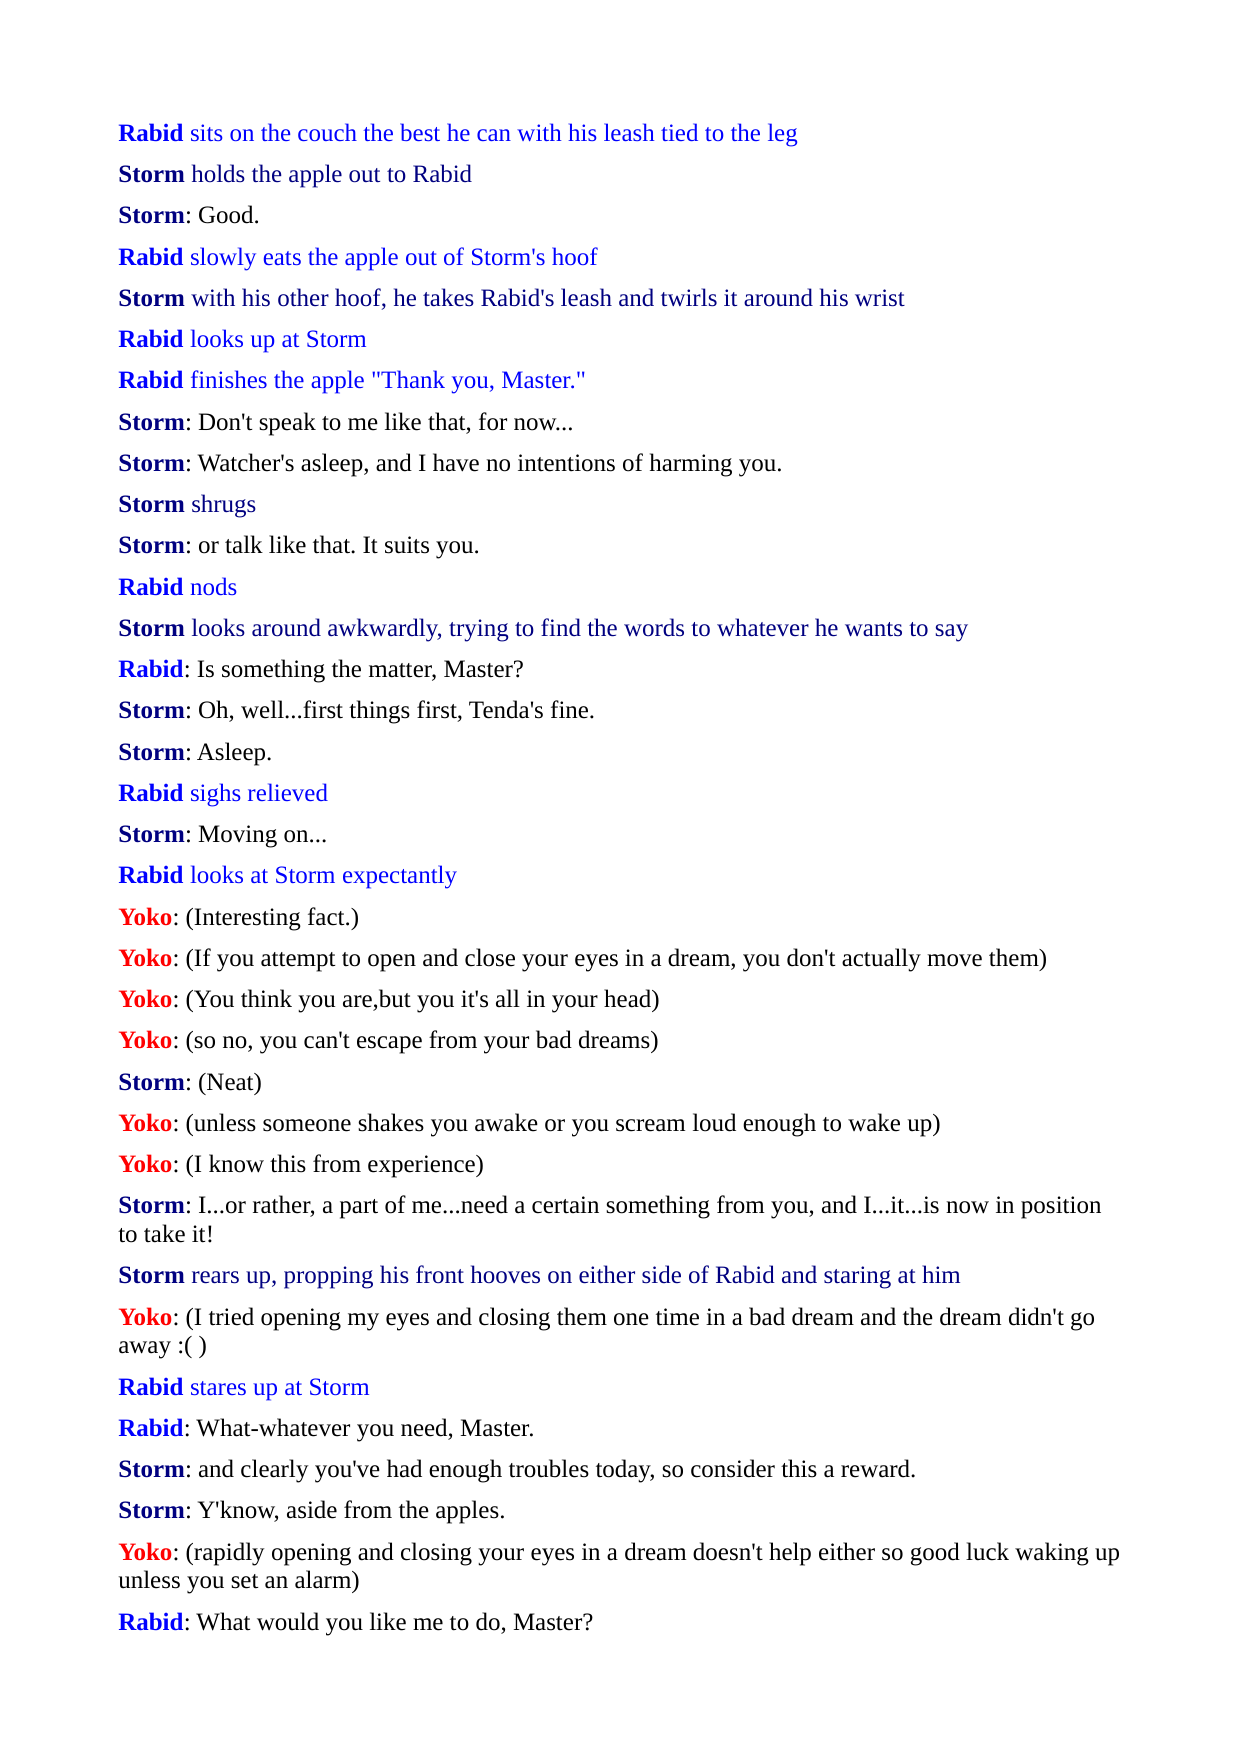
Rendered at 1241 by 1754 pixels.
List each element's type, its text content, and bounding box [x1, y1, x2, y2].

text Storm: Moving on... [118, 819, 1122, 848]
text Storm: Asleep. [118, 737, 1122, 766]
text Yoko: (I know this from experience) [118, 1149, 1122, 1178]
text Storm: Y'know, aside from the apples. [118, 1496, 1122, 1524]
text Rabid sits on the couch the best he can with his leash tied to the leg [118, 118, 1122, 147]
text Storm: Good. [118, 201, 1122, 229]
text Yoko: (I tried opening my eyes and closing them one time in a bad dream and the dream didn't go away :( ) [118, 1302, 1122, 1359]
text Storm: Oh, well...first things first, Tenda's fine. [118, 696, 1122, 724]
text Yoko: (rapidly opening and closing your eyes in a dream doesn't help either so good luck waking up unless you set an alarm) [118, 1537, 1122, 1594]
text Rabid: Is something the matter, Master? [118, 654, 1122, 683]
text Storm: (Neat) [118, 1067, 1122, 1096]
text Yoko: (so no, you can't escape from your bad dreams) [118, 1026, 1122, 1054]
text Yoko: (You think you are,but you it's all in your head) [118, 984, 1122, 1013]
text Rabid: What-whatever you need, Master. [118, 1413, 1122, 1442]
text Yoko: (unless someone shakes you awake or you scream loud enough to wake up) [118, 1108, 1122, 1137]
text Rabid sighs relieved [118, 778, 1122, 807]
text Storm with his other hoof, he takes Rabid's leash and twirls it around his wrist [118, 283, 1122, 312]
text Storm: Don't speak to me like that, for now... [118, 407, 1122, 436]
text Storm: and clearly you've had enough troubles today, so consider this a reward. [118, 1454, 1122, 1483]
text Storm looks around awkwardly, trying to find the words to whatever he wants to say [118, 613, 1122, 642]
text Rabid stares up at Storm [118, 1372, 1122, 1401]
text Storm: or talk like that. It suits you. [118, 531, 1122, 559]
text Rabid: What would you like me to do, Master? [118, 1607, 1122, 1636]
text Rabid looks at Storm expectantly [118, 861, 1122, 889]
text Storm shrugs [118, 489, 1122, 518]
text Storm: Watcher's asleep, and I have no intentions of harming you. [118, 448, 1122, 477]
text Storm: I...or rather, a part of me...need a certain something from you, and I...it...is now in position to take it! [118, 1191, 1122, 1248]
text Yoko: (Interesting fact.) [118, 902, 1122, 931]
text Rabid nods [118, 572, 1122, 601]
text Yoko: (If you attempt to open and close your eyes in a dream, you don't actually move them) [118, 943, 1122, 972]
text Rabid finishes the apple "Thank you, Master." [118, 366, 1122, 394]
text Rabid looks up at Storm [118, 324, 1122, 353]
text Rabid slowly eats the apple out of Storm's hoof [118, 242, 1122, 271]
text Storm holds the apple out to Rabid [118, 159, 1122, 188]
text Storm rears up, propping his front hooves on either side of Rabid and staring at him [118, 1261, 1122, 1289]
